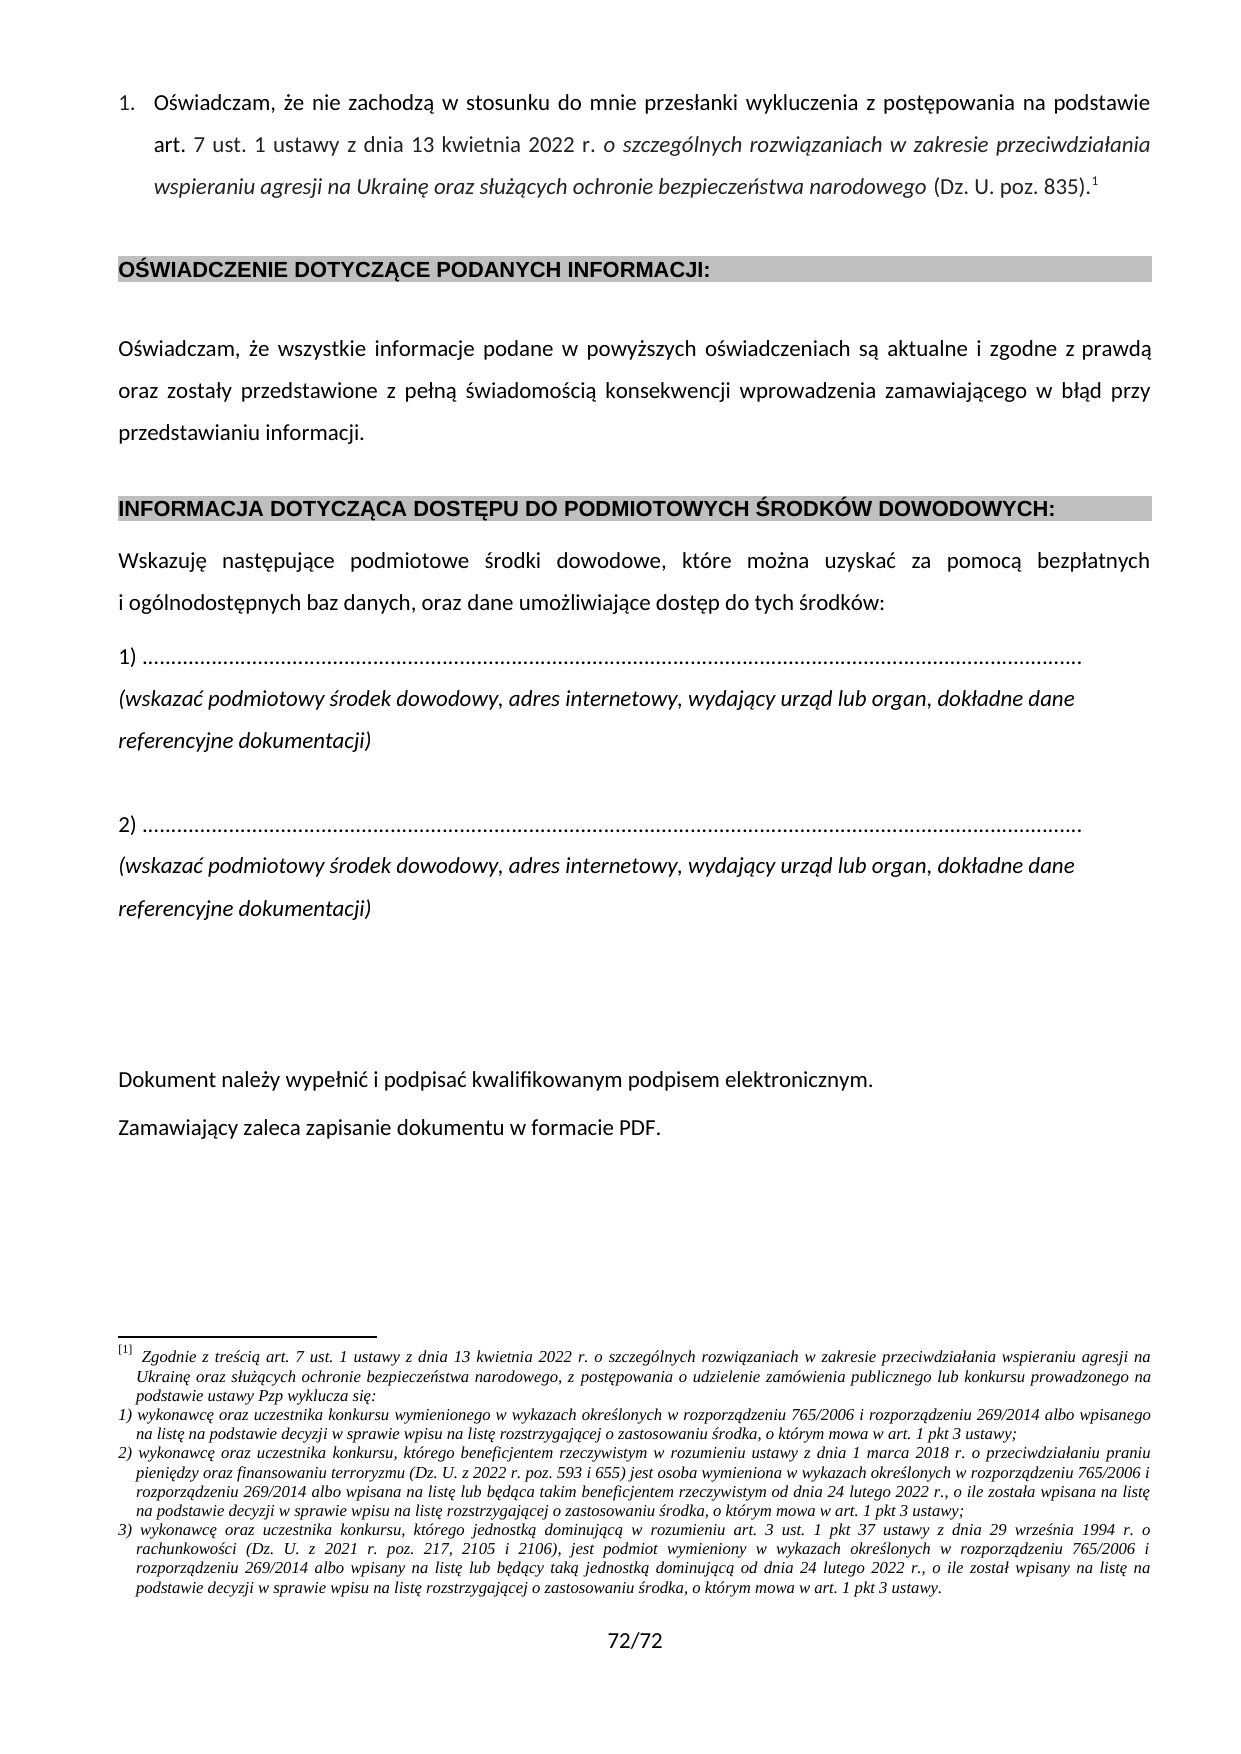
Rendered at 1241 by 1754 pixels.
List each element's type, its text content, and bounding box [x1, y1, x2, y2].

text Dokument należy wypełnić i podpisać kwalifikowanym podpisem elektronicznym. [118, 1065, 1152, 1093]
text (wskazać podmiotowy środek dowodowy, adres internetowy, wydający urząd lub organ, dokładne dane referencyjne dokumentacji) [118, 852, 1152, 922]
list Oświadczam, że nie zachodzą w stosunku do mnie przesłanki wykluczenia z postępowania na podstawie art. 7 ust. 1 ustawy z dnia 13 kwietnia 2022 r. o szczególnych rozwiązaniach w zakresie przeciwdziałania wspieraniu agresji na Ukrainę oraz służących ochronie bezpieczeństwa narodowego (Dz. U. poz. 835). [118, 88, 1152, 201]
text Zamawiający zaleca zapisanie dokumentu w formacie PDF. [118, 1113, 1152, 1141]
text OŚWIADCZENIE DOTYCZĄCE PODANYCH INFORMACJI: [118, 256, 1152, 282]
list 2) wykonawcę oraz uczestnika konkursu, którego beneficjentem rzeczywistym w rozumieniu ustawy z dnia 1 marca 2018 r. o przeciwdziałaniu praniu pieniędzy oraz finansowaniu terroryzmu (Dz. U. z 2022 r. poz. 593 i 655) jest osoba wymieniona w wykazach określonych w rozporządzeniu 765/2006 i rozporządzeniu 269/2014 albo wpisana na listę lub będąca takim beneficjentem rzeczywistym od dnia 24 lutego 2022 r., o ile została wpisana na listę na podstawie decyzji w sprawie wpisu na listę rozstrzygającej o zastosowaniu środka, o którym mowa w art. 1 pkt 3 ustawy; [118, 1443, 1152, 1520]
text Wskazuję następujące podmiotowe środki dowodowe, które można uzyskać za pomocą bezpłatnych i ogólnodostępnych baz danych, oraz dane umożliwiające dostęp do tych środków: [118, 546, 1152, 616]
text (wskazać podmiotowy środek dowodowy, adres internetowy, wydający urząd lub organ, dokładne dane referencyjne dokumentacji) [118, 684, 1152, 754]
text INFORMACJA DOTYCZĄCA DOSTĘPU DO PODMIOTOWYCH ŚRODKÓW DOWODOWYCH: [118, 496, 1152, 521]
text 1) ................................................................................................................................................................... [118, 642, 1152, 670]
list 1) wykonawcę oraz uczestnika konkursu wymienionego w wykazach określonych w rozporządzeniu 765/2006 i rozporządzeniu 269/2014 albo wpisanego na listę na podstawie decyzji w sprawie wpisu na listę rozstrzygającej o zastosowaniu środka, o którym mowa w art. 1 pkt 3 ustawy; [118, 1405, 1152, 1443]
text 2) ................................................................................................................................................................... [118, 810, 1152, 838]
text Oświadczam, że wszystkie informacje podane w powyższych oświadczeniach są aktualne i zgodne z prawdą oraz zostały przedstawione z pełną świadomością konsekwencji wprowadzenia zamawiającego w błąd przy przedstawianiu informacji. [118, 334, 1152, 446]
list Zgodnie z treścią art. 7 ust. 1 ustawy z dnia 13 kwietnia 2022 r. o szczególnych rozwiązaniach w zakresie przeciwdziałania wspieraniu agresji na Ukrainę oraz służących ochronie bezpieczeństwa narodowego, z postępowania o udzielenie zamówienia publicznego lub konkursu prowadzonego na podstawie ustawy Pzp wyklucza się: [118, 1343, 1152, 1405]
list 3) wykonawcę oraz uczestnika konkursu, którego jednostką dominującą w rozumieniu art. 3 ust. 1 pkt 37 ustawy z dnia 29 września 1994 r. o rachunkowości (Dz. U. z 2021 r. poz. 217, 2105 i 2106), jest podmiot wymieniony w wykazach określonych w rozporządzeniu 765/2006 i rozporządzeniu 269/2014 albo wpisany na listę lub będący taką jednostką dominującą od dnia 24 lutego 2022 r., o ile został wpisany na listę na podstawie decyzji w sprawie wpisu na listę rozstrzygającej o zastosowaniu środka, o którym mowa w art. 1 pkt 3 ustawy. [118, 1520, 1152, 1597]
